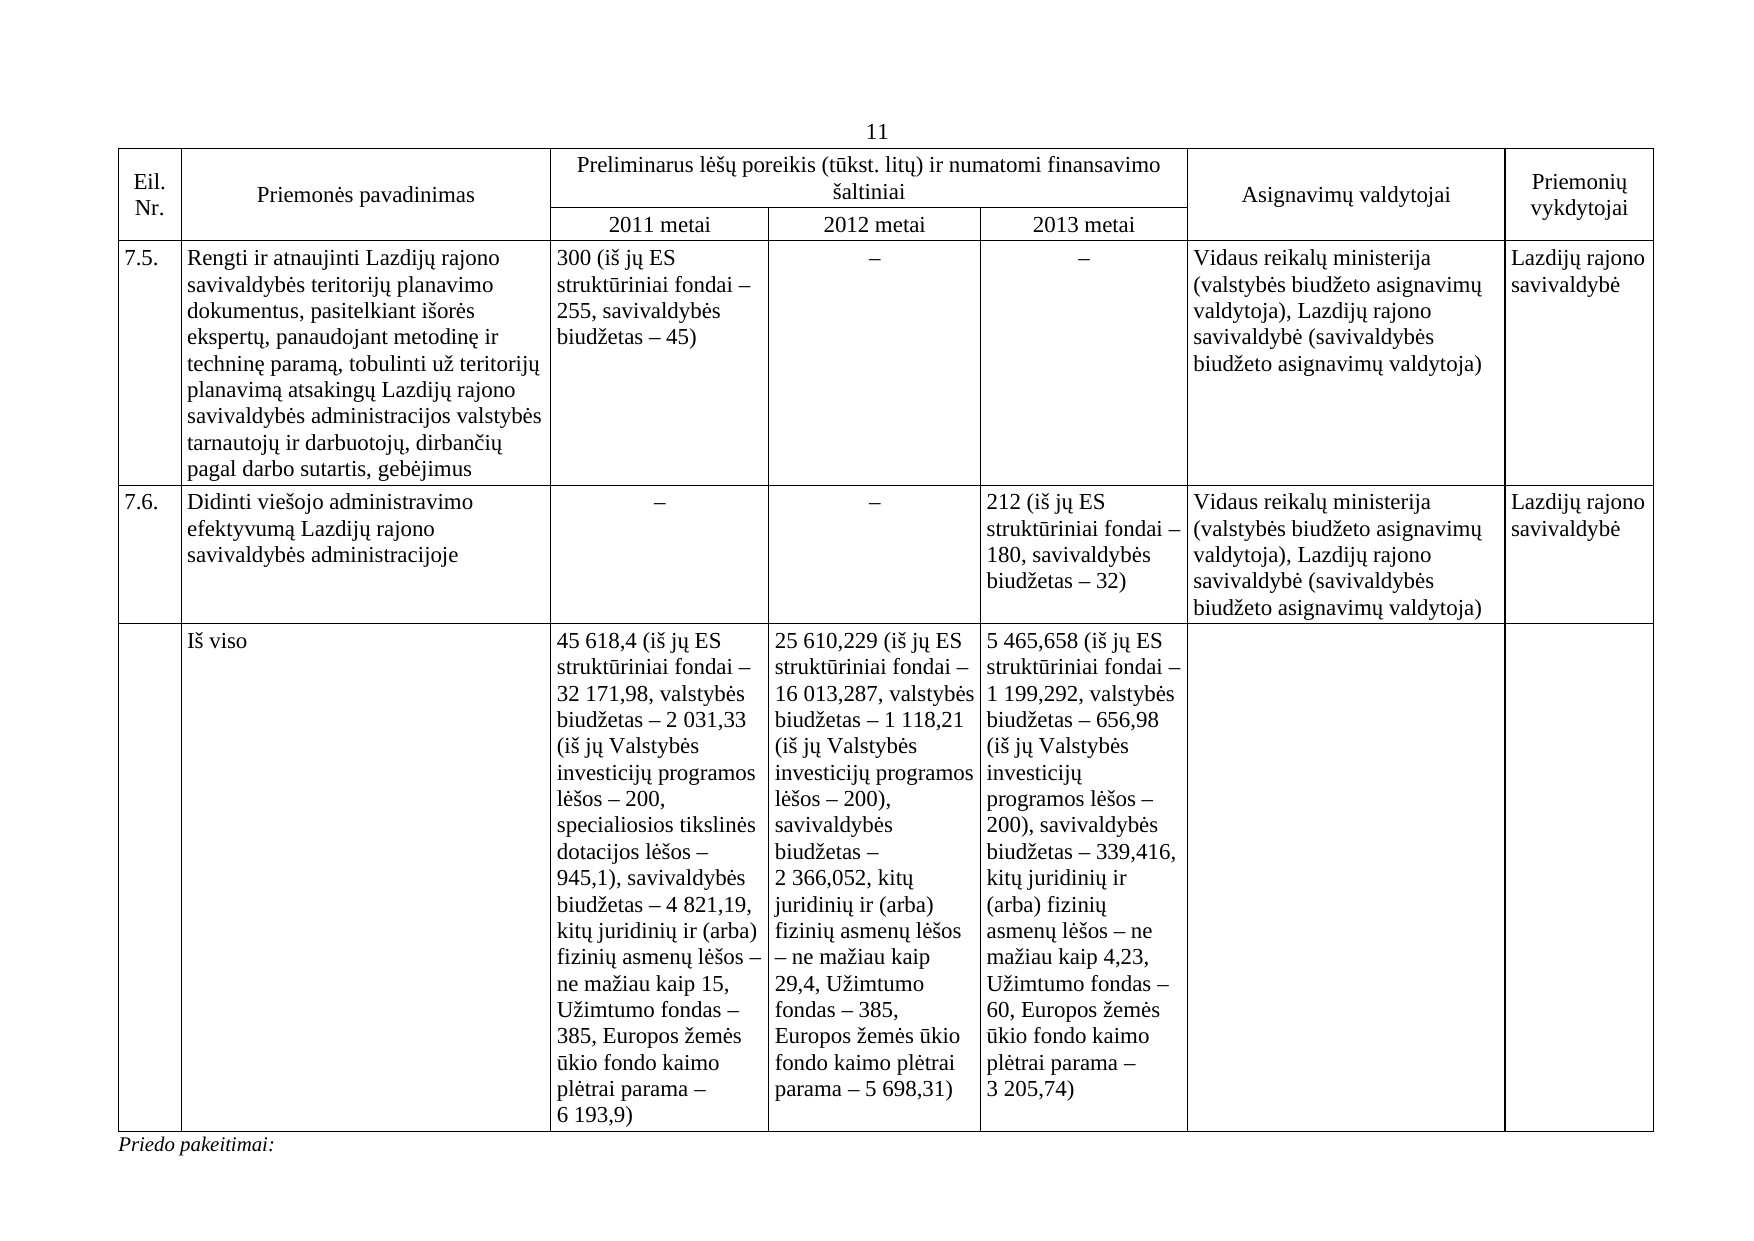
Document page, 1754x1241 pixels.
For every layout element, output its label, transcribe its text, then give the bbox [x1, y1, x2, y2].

table_cell 2011 metai [551, 208, 768, 240]
table_cell – [769, 241, 980, 484]
table_cell 5 465,658 (iš jų ES struktūriniai fondai – 1 199,292, valstybės biudžetas – 656,98 (iš jų Valstybės investicijų programos lėšos – 200), savivaldybės biudžetas – 339,416, kitų juridinių ir (arba) fizinių asmenų lėšos – ne mažiau kaip 4,23, Užimtumo fondas – 60, Europos žemės ūkio fondo kaimo plėtrai parama – 3 205,74) [981, 624, 1187, 1131]
table_cell 2013 metai [981, 208, 1187, 240]
table_cell Didinti viešojo administravimo efektyvumą Lazdijų rajono savivaldybės administracijoje [182, 486, 550, 623]
table_cell Lazdijų rajono savivaldybė [1506, 241, 1653, 484]
table_cell 2012 metai [769, 208, 980, 240]
table_header Priemonės pavadinimas [182, 149, 550, 240]
table_cell [1506, 624, 1653, 1131]
table_cell – [981, 241, 1187, 484]
table_cell 25 610,229 (iš jų ES struktūriniai fondai – 16 013,287, valstybės biudžetas – 1 118,21 (iš jų Valstybės investicijų programos lėšos – 200), savivaldybės biudžetas – 2 366,052, kitų juridinių ir (arba) fizinių asmenų lėšos – ne mažiau kaip 29,4, Užimtumo fondas – 385, Europos žemės ūkio fondo kaimo plėtrai parama – 5 698,31) [769, 624, 980, 1131]
table_header Asignavimų valdytojai [1188, 149, 1504, 240]
table_header Priemonių vykdytojai [1506, 149, 1653, 240]
table_cell Vidaus reikalų ministerija (valstybės biudžeto asignavimų valdytoja), Lazdijų rajono savivaldybė (savivaldybės biudžeto asignavimų valdytoja) [1188, 241, 1504, 484]
table_cell Vidaus reikalų ministerija (valstybės biudžeto asignavimų valdytoja), Lazdijų rajono savivaldybė (savivaldybės biudžeto asignavimų valdytoja) [1188, 486, 1504, 623]
table_cell 7.6. [119, 486, 181, 623]
table_cell Lazdijų rajono savivaldy­bė [1506, 486, 1653, 623]
table_cell Iš viso [182, 624, 550, 1131]
table_cell [119, 624, 181, 1131]
table_cell 300 (iš jų ES struktūriniai fondai – 255, savivaldybės biudžetas – 45) [551, 241, 768, 484]
table_cell 212 (iš jų ES struktūriniai fondai – 180, savivaldy­bės biudžetas – 32) [981, 486, 1187, 623]
table_cell 45 618,4 (iš jų ES struktūriniai fondai – 32 171,98, valstybės biudžetas – 2 031,33 (iš jų Valstybės investicijų programos lėšos – 200, specialiosios tikslinės dotacijos lėšos – 945,1), savivaldybės biudžetas – 4 821,19, kitų juridinių ir (arba) fizinių asmenų lėšos – ne mažiau kaip 15, Užimtumo fondas – 385, Europos žemės ūkio fondo kaimo plėtrai parama – 6 193,9) [551, 624, 768, 1131]
table_header Eil. Nr. [119, 149, 181, 240]
table_header Preliminarus lėšų poreikis (tūkst. litų) ir numatomi finansavimo šaltiniai [551, 149, 1187, 207]
table_cell [1188, 624, 1504, 1131]
table_cell – [769, 486, 980, 623]
table_cell Rengti ir atnaujinti Lazdijų rajono savivaldybės teritorijų planavimo dokumentus, pasitelkiant išorės ekspertų, panaudojant metodinę ir techninę paramą, tobulinti už teritorijų planavimą atsakingų Lazdijų rajono savivaldybės administracijos valstybės tarnautojų ir darbuotojų, dirbančių pagal darbo sutartis, gebėjimus [182, 241, 550, 484]
text Priedo pakeitimai: [118, 1132, 1636, 1156]
table_cell – [551, 486, 768, 623]
table_cell 7.5. [119, 241, 181, 484]
